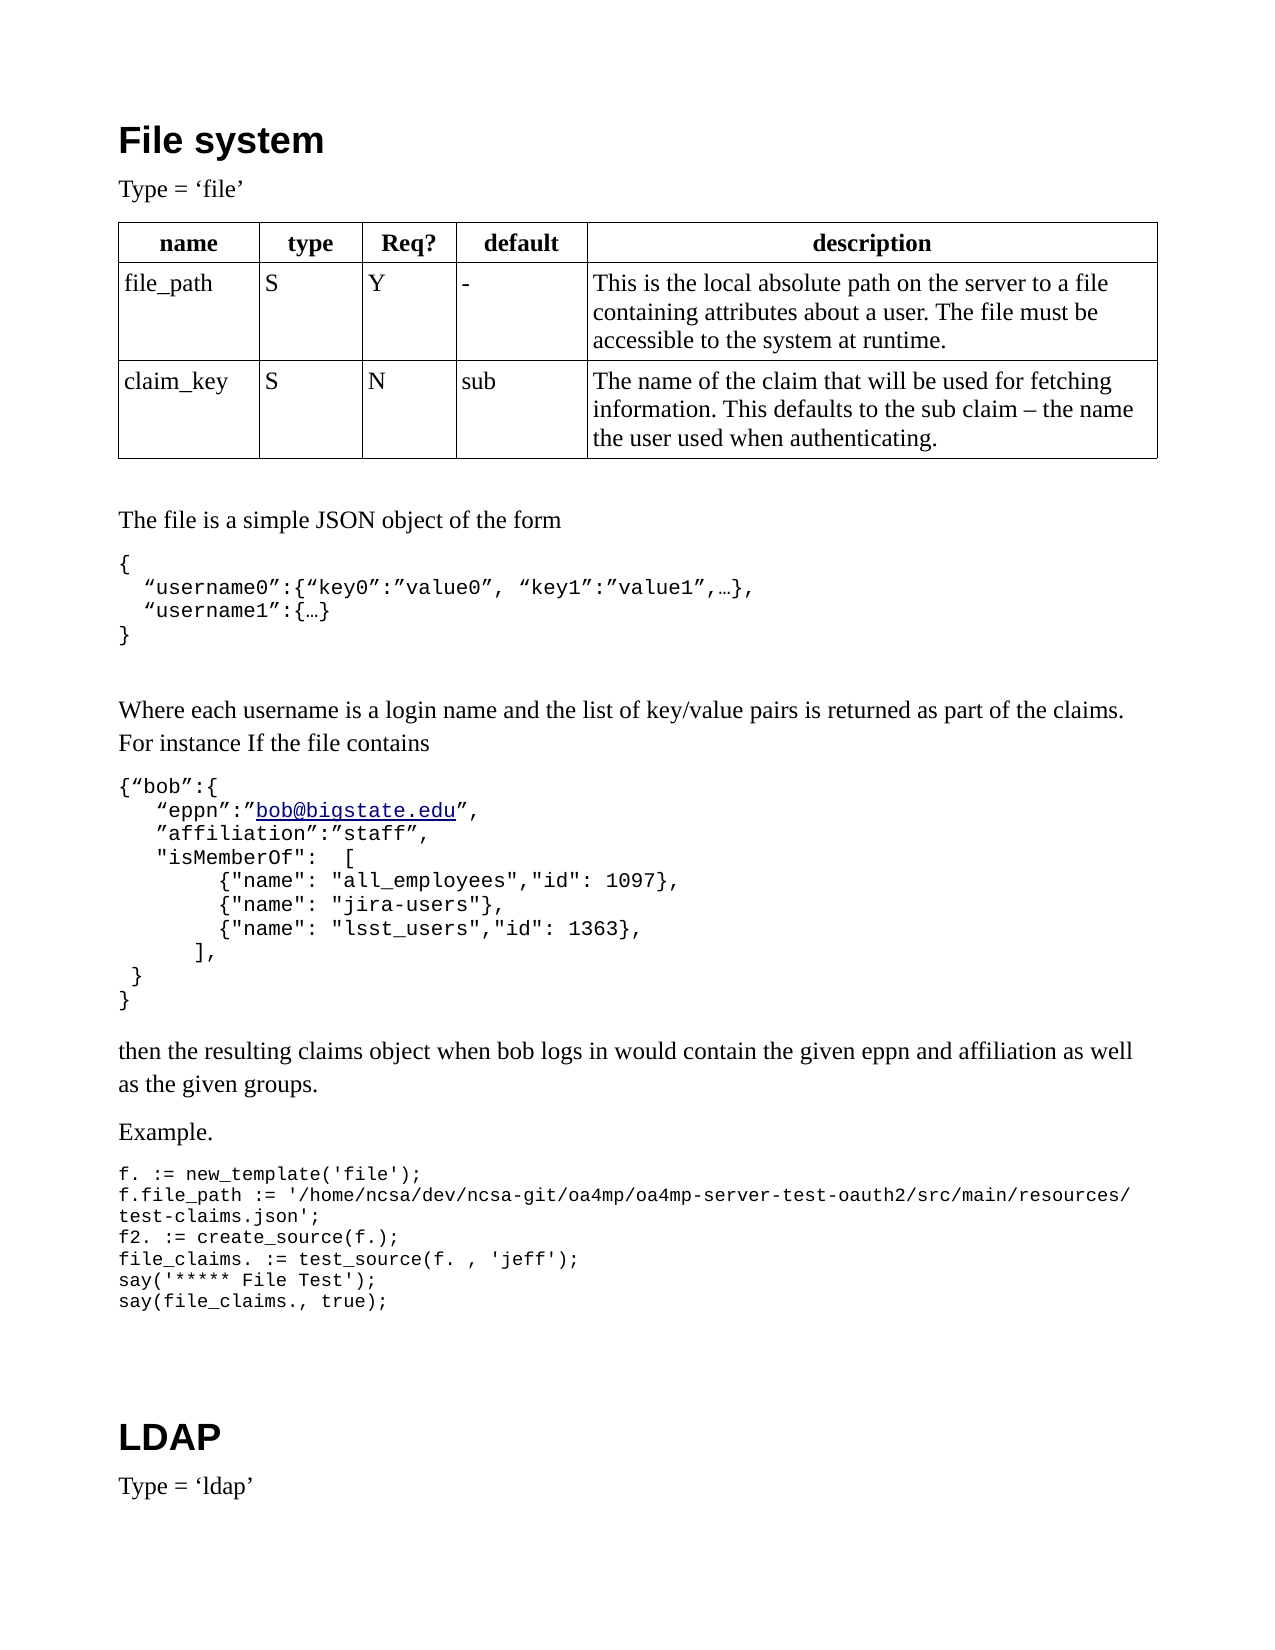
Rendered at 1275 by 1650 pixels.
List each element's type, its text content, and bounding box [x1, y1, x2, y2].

text { [118, 553, 1157, 577]
table_cell This is the local absolute path on the server to a file containing attributes about a user. The file must be accessible to the system at runtime. [588, 263, 1157, 360]
table_cell sub [457, 361, 587, 458]
table_cell S [260, 361, 362, 458]
text } [118, 989, 1157, 1012]
text } [118, 624, 1157, 648]
table_cell claim_key [119, 361, 259, 458]
text Type = ‘ldap’ [118, 1471, 1157, 1500]
text then the resulting claims object when bob logs in would contain the given eppn and affiliation as well as the given groups. [118, 1036, 1157, 1098]
table_header default [457, 223, 587, 262]
text f. := new_template('file'); [118, 1164, 1157, 1186]
text “username0”:{“key0”:”value0”, “key1”:”value1”,…}, [118, 577, 1157, 600]
text Example. [118, 1117, 1157, 1145]
text file_claims. := test_source(f. , 'jeff'); [118, 1249, 1157, 1271]
text {"name": "jira-users"}, [118, 894, 1157, 918]
table_cell S [260, 263, 362, 360]
table_cell N [363, 361, 456, 458]
table_cell file_path [119, 263, 259, 360]
text "isMemberOf": [ [118, 847, 1157, 871]
text } [118, 965, 1157, 989]
text Type = ‘file’ [118, 174, 1157, 203]
table_cell - [457, 263, 587, 360]
text “username1”:{…} [118, 600, 1157, 624]
text say(file_claims., true); [118, 1292, 1157, 1313]
table_cell Y [363, 263, 456, 360]
table_header name [119, 223, 259, 262]
subtitle File system [118, 118, 1157, 162]
text {"name": "lsst_users","id": 1363}, [118, 918, 1157, 941]
text {"name": "all_employees","id": 1097}, [118, 871, 1157, 894]
text “eppn”:”bob@bigstate.edu”, [118, 799, 1157, 823]
text The file is a simple JSON object of the form [118, 506, 1157, 534]
text say('***** File Test'); [118, 1271, 1157, 1292]
table_header Req​? [363, 223, 456, 262]
subtitle LDAP [118, 1415, 1157, 1459]
table_cell The name of the claim that will be used for fetching information. This defaults to the sub claim – the name the user used when authenticating. [588, 361, 1157, 458]
text ], [118, 941, 1157, 965]
text f2. := create_source(f.); [118, 1228, 1157, 1249]
text {“bob”:{ [118, 776, 1157, 799]
text Where each username is a login name and the list of key/value pairs is returned as part of the claims. For instance If the file contains [118, 695, 1157, 757]
table_header description [588, 223, 1157, 262]
table_header type [260, 223, 362, 262]
text f.file_path := '/home/ncsa/dev/ncsa-git/oa4mp/oa4mp-server-test-oauth2/src/main/resources/test-claims.json'; [118, 1186, 1157, 1228]
text ”affiliation”:”staff”, [118, 823, 1157, 847]
